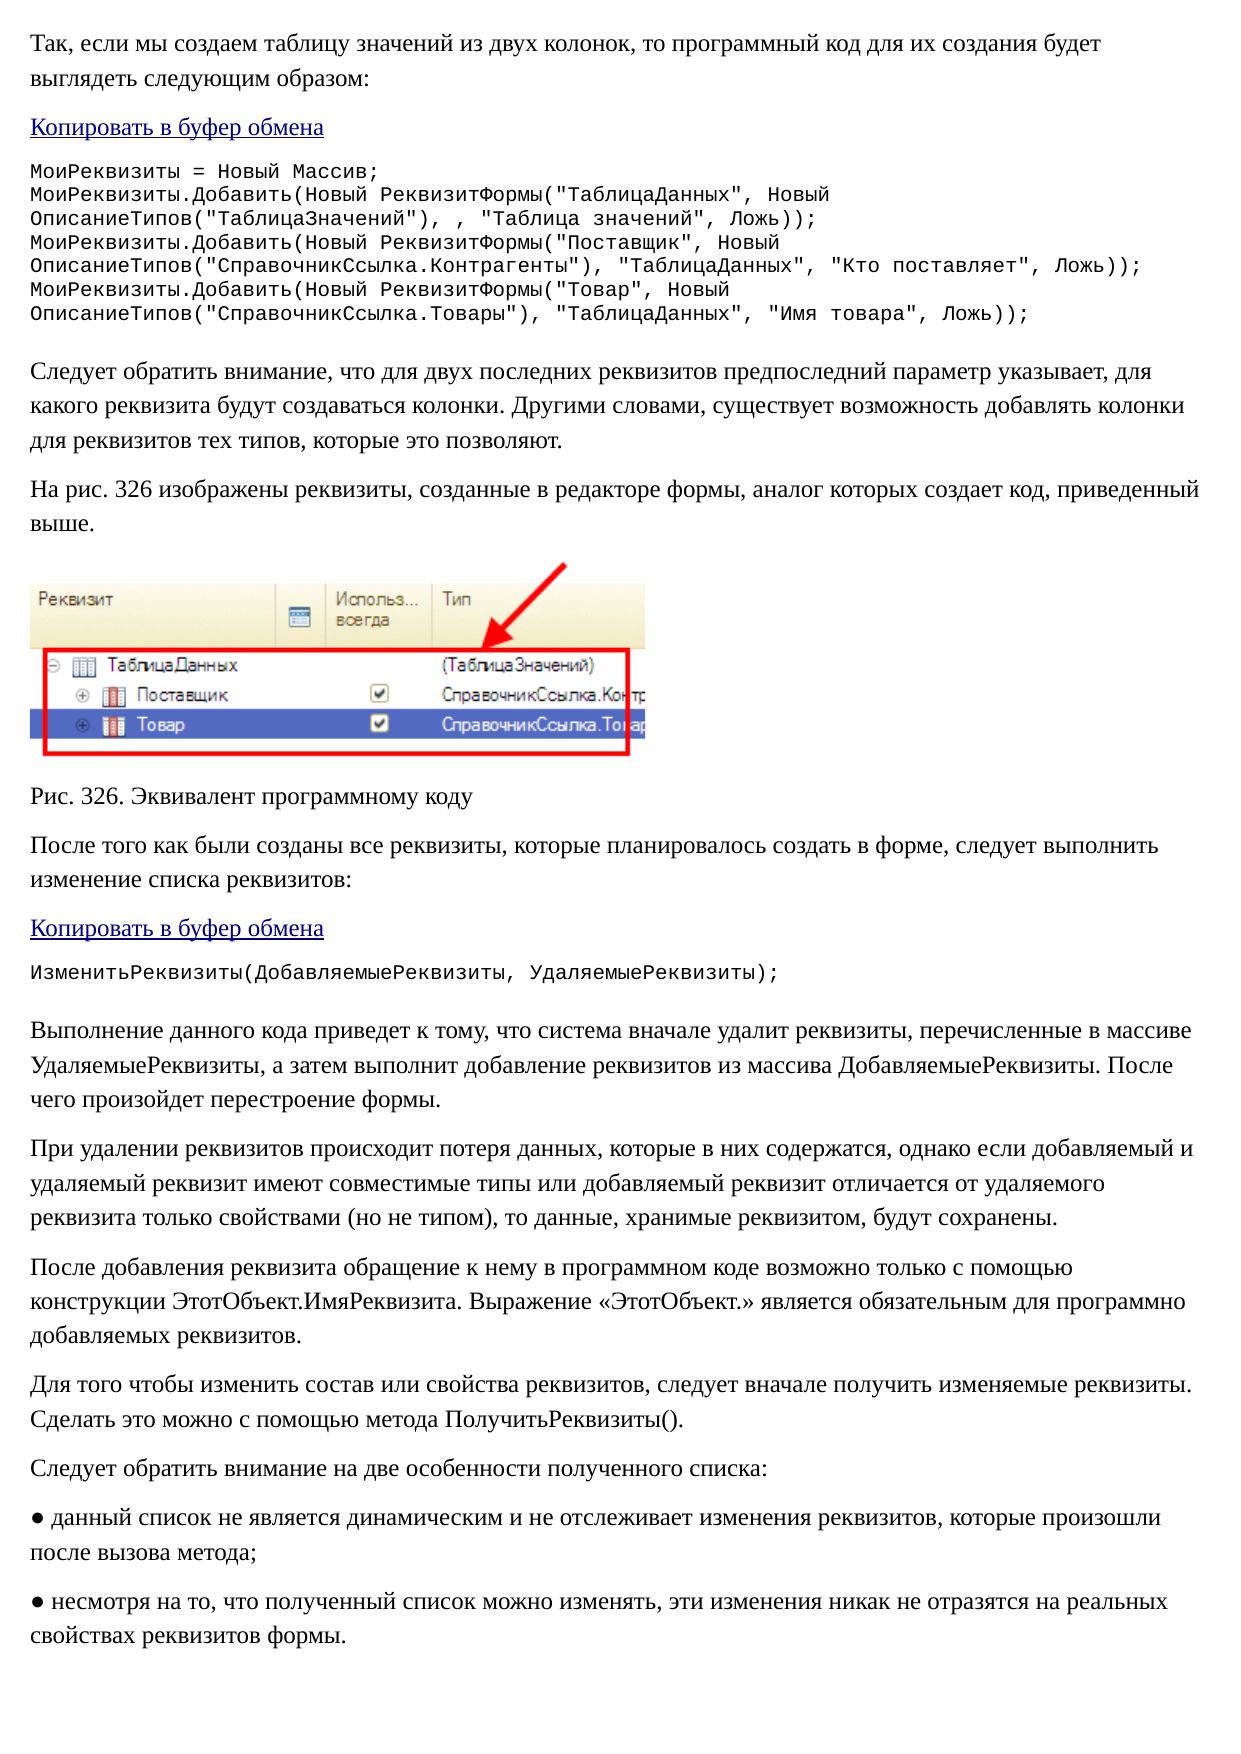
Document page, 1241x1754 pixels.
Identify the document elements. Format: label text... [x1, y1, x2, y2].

text После того как были созданы все реквизиты, которые планировалось создать в форме, следует выполнить изменение списка реквизитов: [30, 830, 1211, 893]
text Следует обратить внимание, что для двух последних реквизитов предпоследний параметр указывает, для какого реквизита будут создаваться колонки. Другими словами, существует возможность добавлять колонки для реквизитов тех типов, которые это позволяют. [30, 356, 1211, 453]
text МоиРеквизиты.Добавить(Новый РеквизитФормы("Товар", Новый ОписаниеТипов("СправочникСсылка.Товары"), "ТаблицаДанных", "Имя товара", Ложь)); [30, 279, 1211, 326]
text Рис. 326. Эквивалент программному коду [30, 781, 1211, 809]
text ИзменитьРеквизиты(ДобавляемыеРеквизиты, УдаляемыеРеквизиты); [30, 962, 1211, 986]
text МоиРеквизиты.Добавить(Новый РеквизитФормы("ТаблицаДанных", Новый ОписаниеТипов("ТаблицаЗначений"), , "Таблица значений", Ложь)); [30, 184, 1211, 232]
text При удалении реквизитов происходит потеря данных, которые в них содержатся, однако если добавляемый и удаляемый реквизит имеют совместимые типы или добавляемый реквизит отличается от удаляемого реквизита только свойствами (но не типом), то данные, хранимые реквизитом, будут сохранены. [30, 1133, 1211, 1231]
text Так, если мы создаем таблицу значений из двух колонок, то программный код для их создания будет выглядеть следующим образом: [30, 28, 1211, 91]
text ● несмотря на то, что полученный список можно изменять, эти изменения никак не отразятся на реальных свойствах реквизитов формы. [30, 1586, 1211, 1649]
text Копировать в буфер обмена [30, 913, 1211, 942]
text Для того чтобы изменить состав или свойства реквизитов, следует вначале получить изменяемые реквизиты. Сделать это можно с помощью метода ПолучитьРеквизиты(). [30, 1369, 1211, 1433]
text После добавления реквизита обращение к нему в программном коде возможно только с помощью конструкции ЭтотОбъект.ИмяРеквизита. Выражение «ЭтотОбъект.» является обязательным для программно добавляемых реквизитов. [30, 1252, 1211, 1349]
text Копировать в буфер обмена [30, 112, 1211, 140]
text ● данный список не является динамическим и не отслеживает изменения реквизитов, которые произошли после вызова метода; [30, 1502, 1211, 1565]
text МоиРеквизиты = Новый Массив; [30, 161, 1211, 184]
text На рис. 326 изображены реквизиты, созданные в редакторе формы, аналог которых создает код, приведенный выше. [30, 474, 1211, 537]
text Следует обратить внимание на две особенности полученного списка: [30, 1453, 1211, 1482]
text МоиРеквизиты.Добавить(Новый РеквизитФормы("Поставщик", Новый ОписаниеТипов("СправочникСсылка.Контрагенты"), "ТаблицаДанных", "Кто поставляет", Ложь)); [30, 232, 1211, 279]
picture [29, 557, 646, 761]
text Выполнение данного кода приведет к тому, что система вначале удалит реквизиты, перечисленные в массиве УдаляемыеРеквизиты, а затем выполнит добавление реквизитов из массива ДобавляемыеРеквизиты. После чего произойдет перестроение формы. [30, 1016, 1211, 1113]
